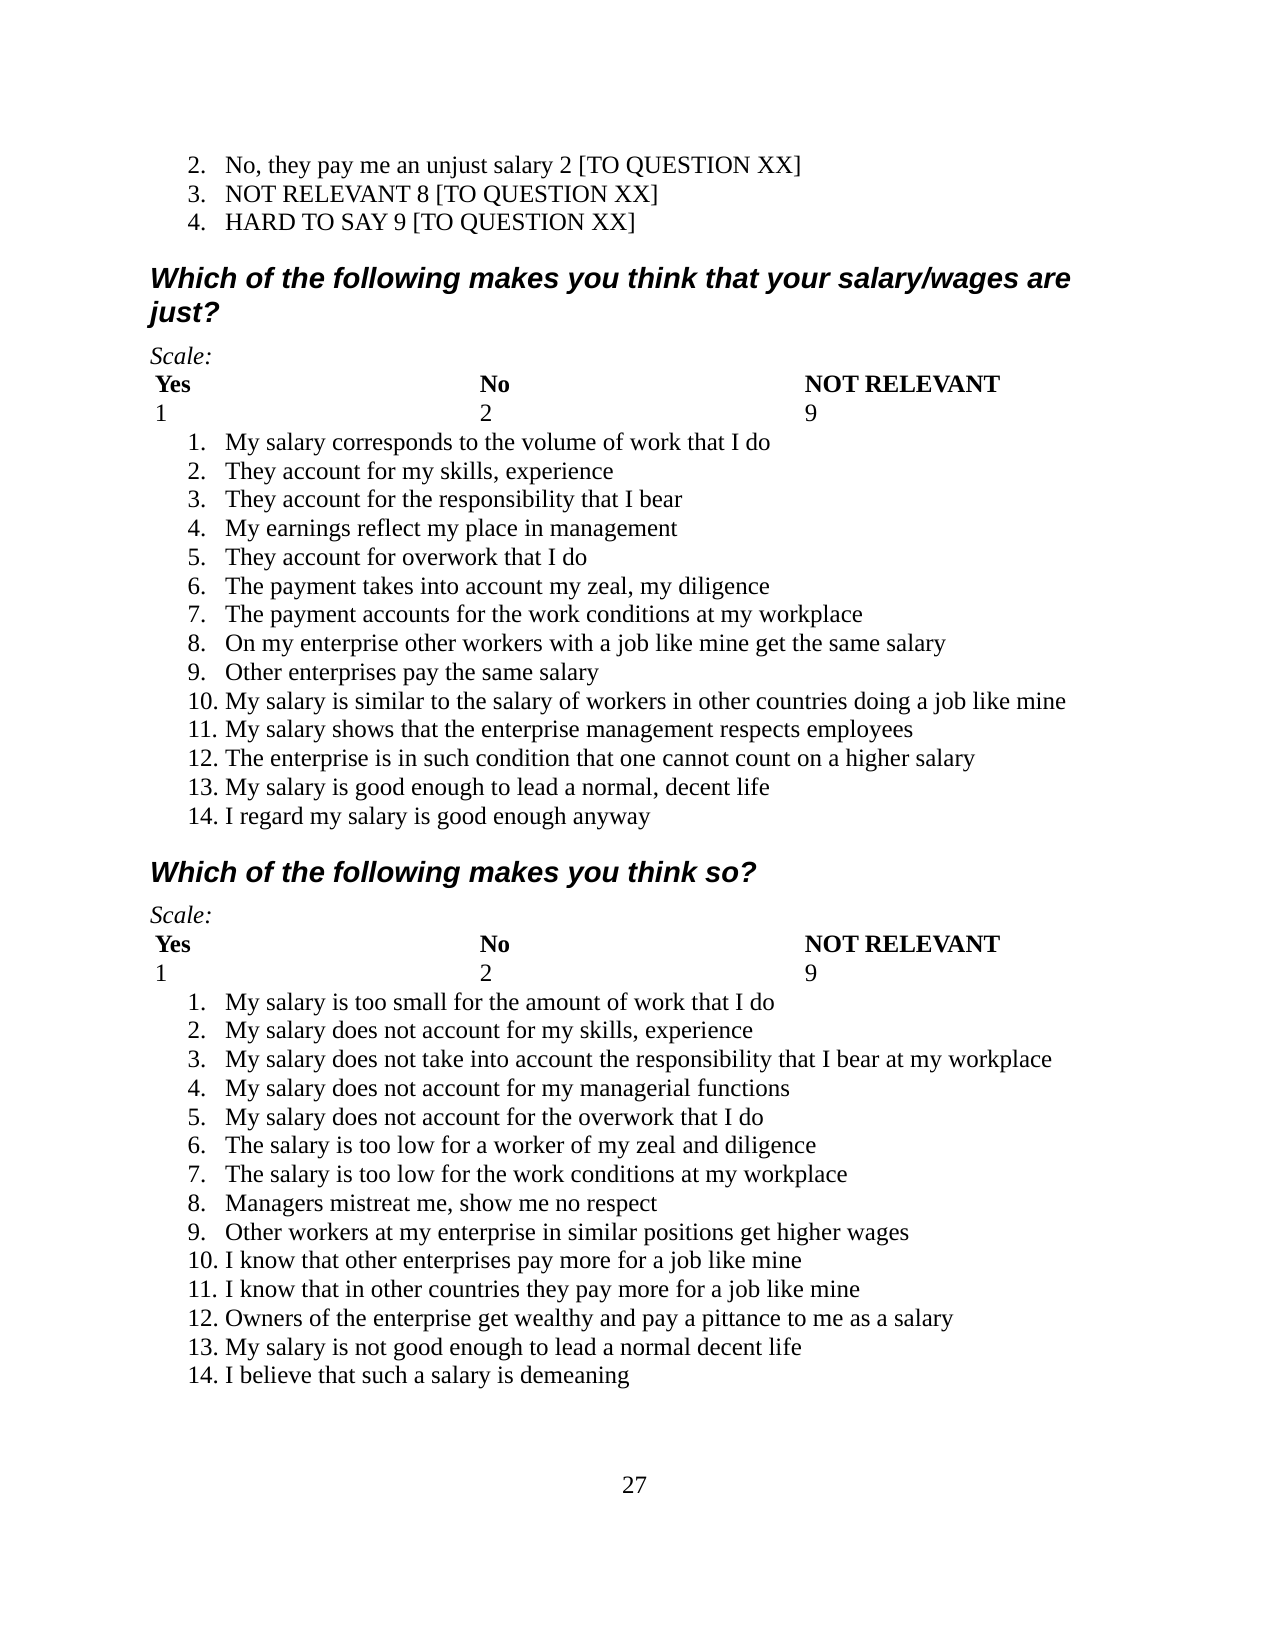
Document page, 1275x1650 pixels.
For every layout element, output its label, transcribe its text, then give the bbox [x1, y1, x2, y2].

list Owners of the enterprise get wealthy and pay a pittance to me as a salary [187, 1303, 1125, 1332]
text Scale: [150, 341, 1125, 369]
table_header No [475, 929, 800, 958]
list My salary does not account for my managerial functions [187, 1073, 1125, 1102]
table_cell 9 [800, 398, 1125, 427]
list My salary is not good enough to lead a normal decent life [187, 1332, 1125, 1361]
table_cell 1 [150, 958, 475, 987]
table_header No [475, 370, 800, 398]
list The payment takes into account my zeal, my diligence [187, 571, 1125, 599]
table_header NOT RELEVANT [800, 370, 1125, 398]
list I know that in other countries they pay more for a job like mine [187, 1274, 1125, 1303]
list The salary is too low for the work conditions at my workplace [187, 1159, 1125, 1188]
table_cell 2 [475, 398, 800, 427]
list My salary does not take into account the responsibility that I bear at my workplace [187, 1044, 1125, 1073]
list My salary is too small for the amount of work that I do [187, 987, 1125, 1016]
list My salary does not account for the overwork that I do [187, 1102, 1125, 1131]
list Other enterprises pay the same salary [187, 657, 1125, 686]
list NOT RELEVANT 8 [TO QUESTION XX] [187, 179, 1125, 207]
subtitle Which of the following makes you think so? [150, 854, 1125, 888]
list My salary shows that the enterprise management respects employees [187, 714, 1125, 743]
table_header Yes [150, 929, 475, 958]
table_header Yes [150, 370, 475, 398]
subtitle Which of the following makes you think that your salary/wages are just? [150, 261, 1125, 328]
list Other workers at my enterprise in similar positions get higher wages [187, 1217, 1125, 1246]
table_cell 1 [150, 398, 475, 427]
list I regard my salary is good enough anyway [187, 801, 1125, 829]
list No, they pay me an unjust salary 2 [TO QUESTION XX] [187, 150, 1125, 179]
list The salary is too low for a worker of my zeal and diligence [187, 1131, 1125, 1159]
list My salary is good enough to lead a normal, decent life [187, 772, 1125, 801]
list They account for the responsibility that I bear [187, 484, 1125, 513]
list My salary corresponds to the volume of work that I do [187, 427, 1125, 456]
list The enterprise is in such condition that one cannot count on a higher salary [187, 743, 1125, 772]
list On my enterprise other workers with a job like mine get the same salary [187, 628, 1125, 657]
list My salary is similar to the salary of workers in other countries doing a job like mine [187, 686, 1125, 714]
list I believe that such a salary is demeaning [187, 1361, 1125, 1389]
table_cell 9 [800, 958, 1125, 987]
list They account for overwork that I do [187, 542, 1125, 571]
list The payment accounts for the work conditions at my workplace [187, 599, 1125, 628]
list My earnings reflect my place in management [187, 513, 1125, 542]
text Scale: [150, 901, 1125, 929]
list Managers mistreat me, show me no respect [187, 1188, 1125, 1217]
list My salary does not account for my skills, experience [187, 1016, 1125, 1044]
table_cell 2 [475, 958, 800, 987]
list I know that other enterprises pay more for a job like mine [187, 1246, 1125, 1274]
list HARD TO SAY 9 [TO QUESTION XX] [187, 207, 1125, 236]
table_header NOT RELEVANT [800, 929, 1125, 958]
list They account for my skills, experience [187, 456, 1125, 484]
